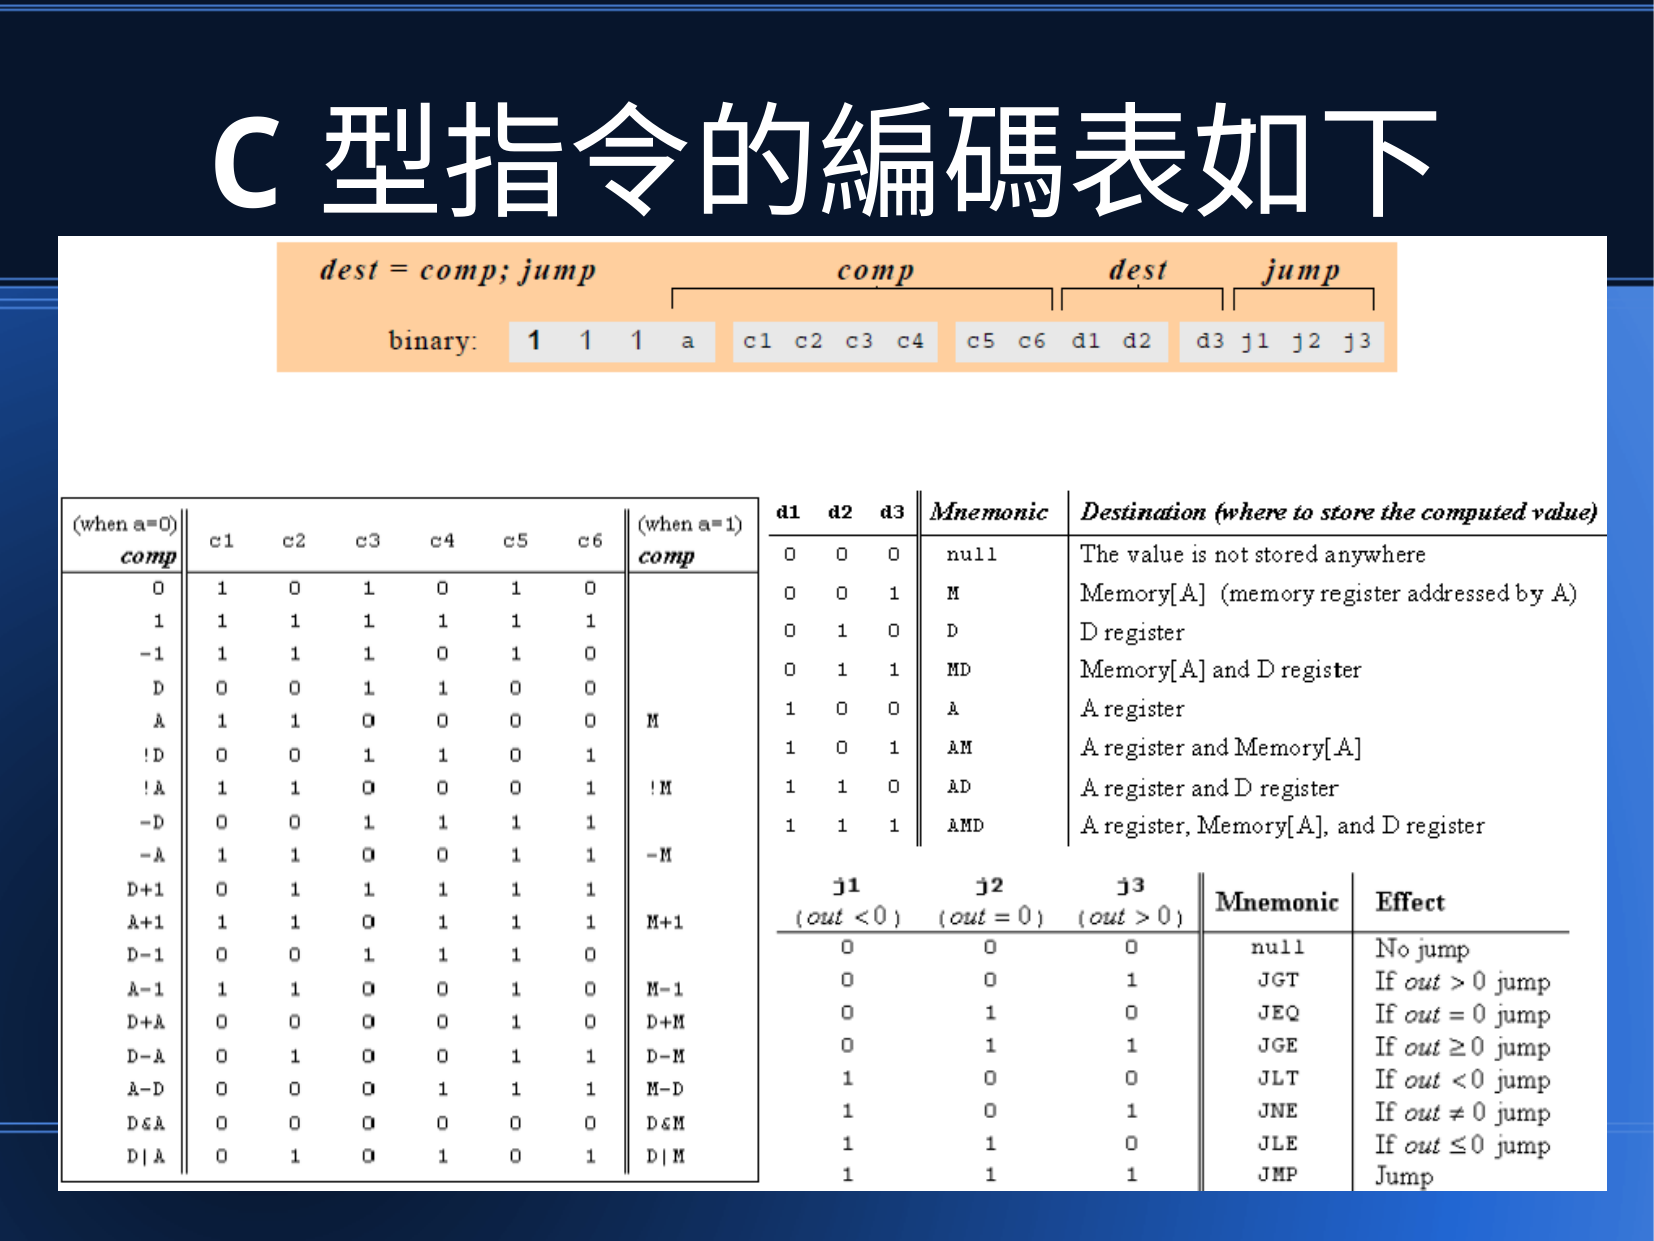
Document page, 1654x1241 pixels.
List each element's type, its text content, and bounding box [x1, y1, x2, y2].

title C型指令的編碼表如下 [82, 49, 1571, 236]
picture [0, 0, 1654, 1241]
